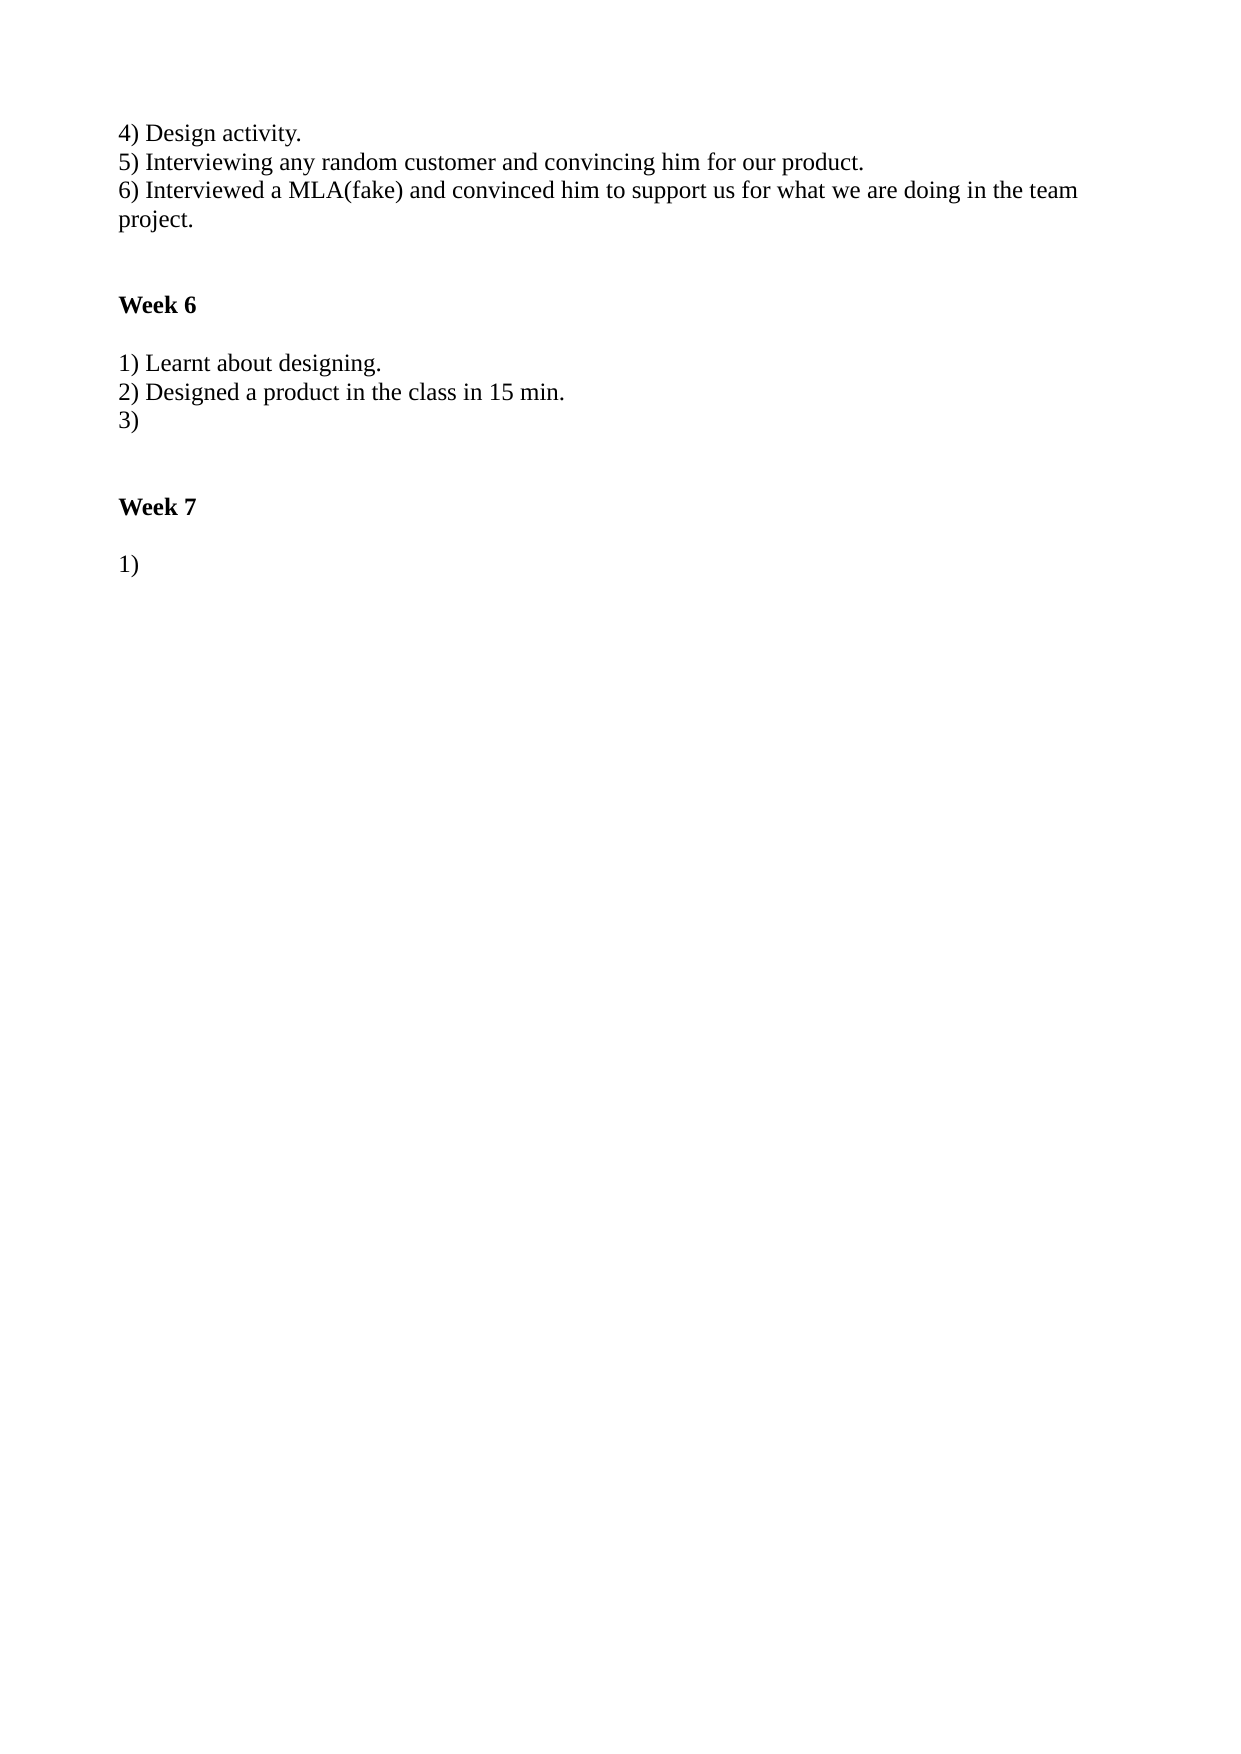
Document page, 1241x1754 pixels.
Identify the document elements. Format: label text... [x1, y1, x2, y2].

text 4) Design activity. [118, 118, 1122, 147]
text 1) [118, 549, 1122, 578]
text 6) Interviewed a MLA(fake) and convinced him to support us for what we are doing in the team project. [118, 176, 1122, 233]
text 1) Learnt about designing. [118, 348, 1122, 377]
text Week 6 [118, 291, 1122, 319]
text Week 7 [118, 492, 1122, 521]
text 3) [118, 406, 1122, 434]
text 5) Interviewing any random customer and convincing him for our product. [118, 147, 1122, 176]
text 2) Designed a product in the class in 15 min. [118, 377, 1122, 406]
